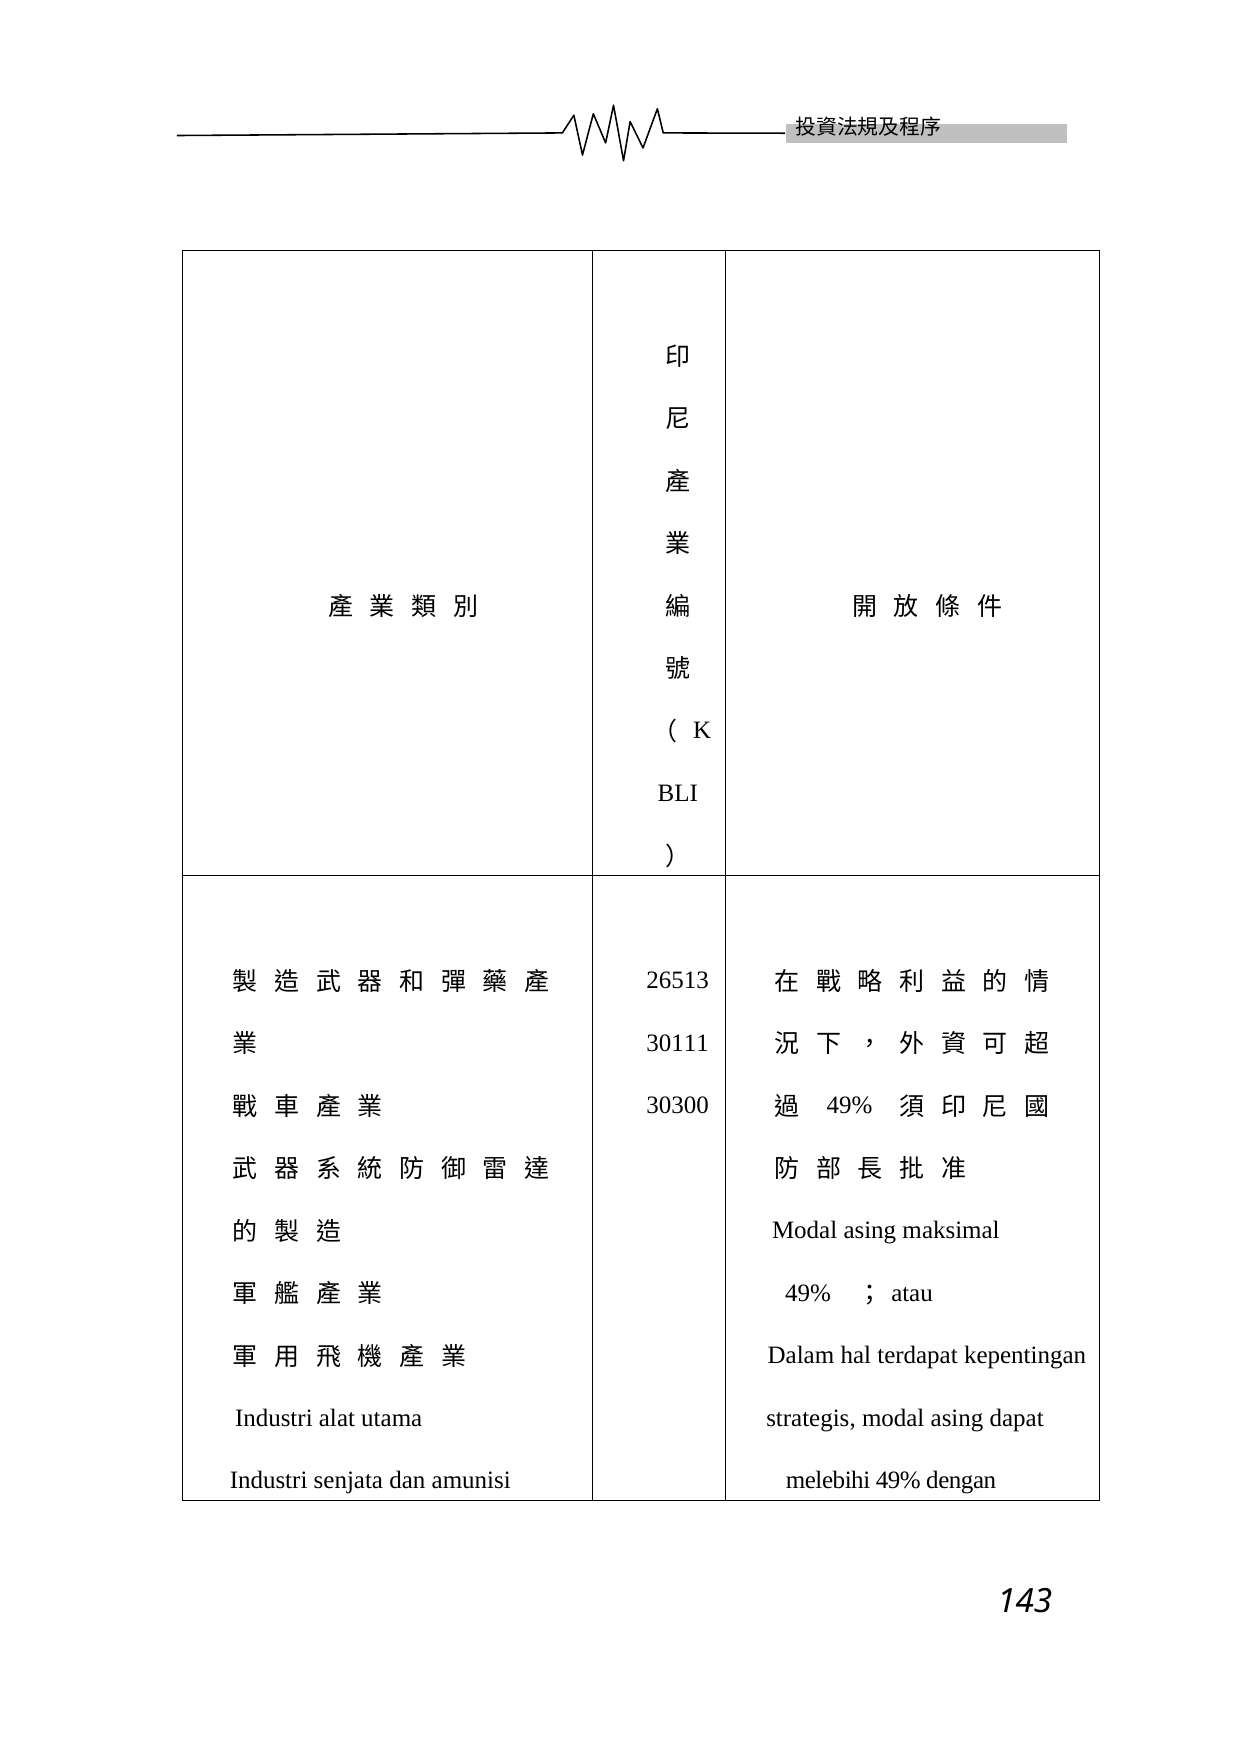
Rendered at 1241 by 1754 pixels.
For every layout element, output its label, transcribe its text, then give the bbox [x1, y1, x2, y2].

table_header 印尼產業編號（KBLI） [593, 251, 725, 875]
table_cell 製造武器和彈藥產業 戰車產業 武器系統防御雷達的製造 軍艦產業 軍用飛機產業 Industri alat utama Industri senjata dan amunisi [183, 876, 592, 1500]
table_header 產業類別 [183, 251, 592, 875]
table_header 開放條件 [726, 251, 1099, 875]
table_cell 在戰略利益的情況下，外資可超過49%須印尼國防部長批准 Modal asing maksimal 49%；atau Dalam hal terdapat kepentingan strategis, modal asing dapat melebihi 49% dengan [726, 876, 1099, 1500]
table_cell 26513 30111 30300 [593, 876, 725, 1500]
